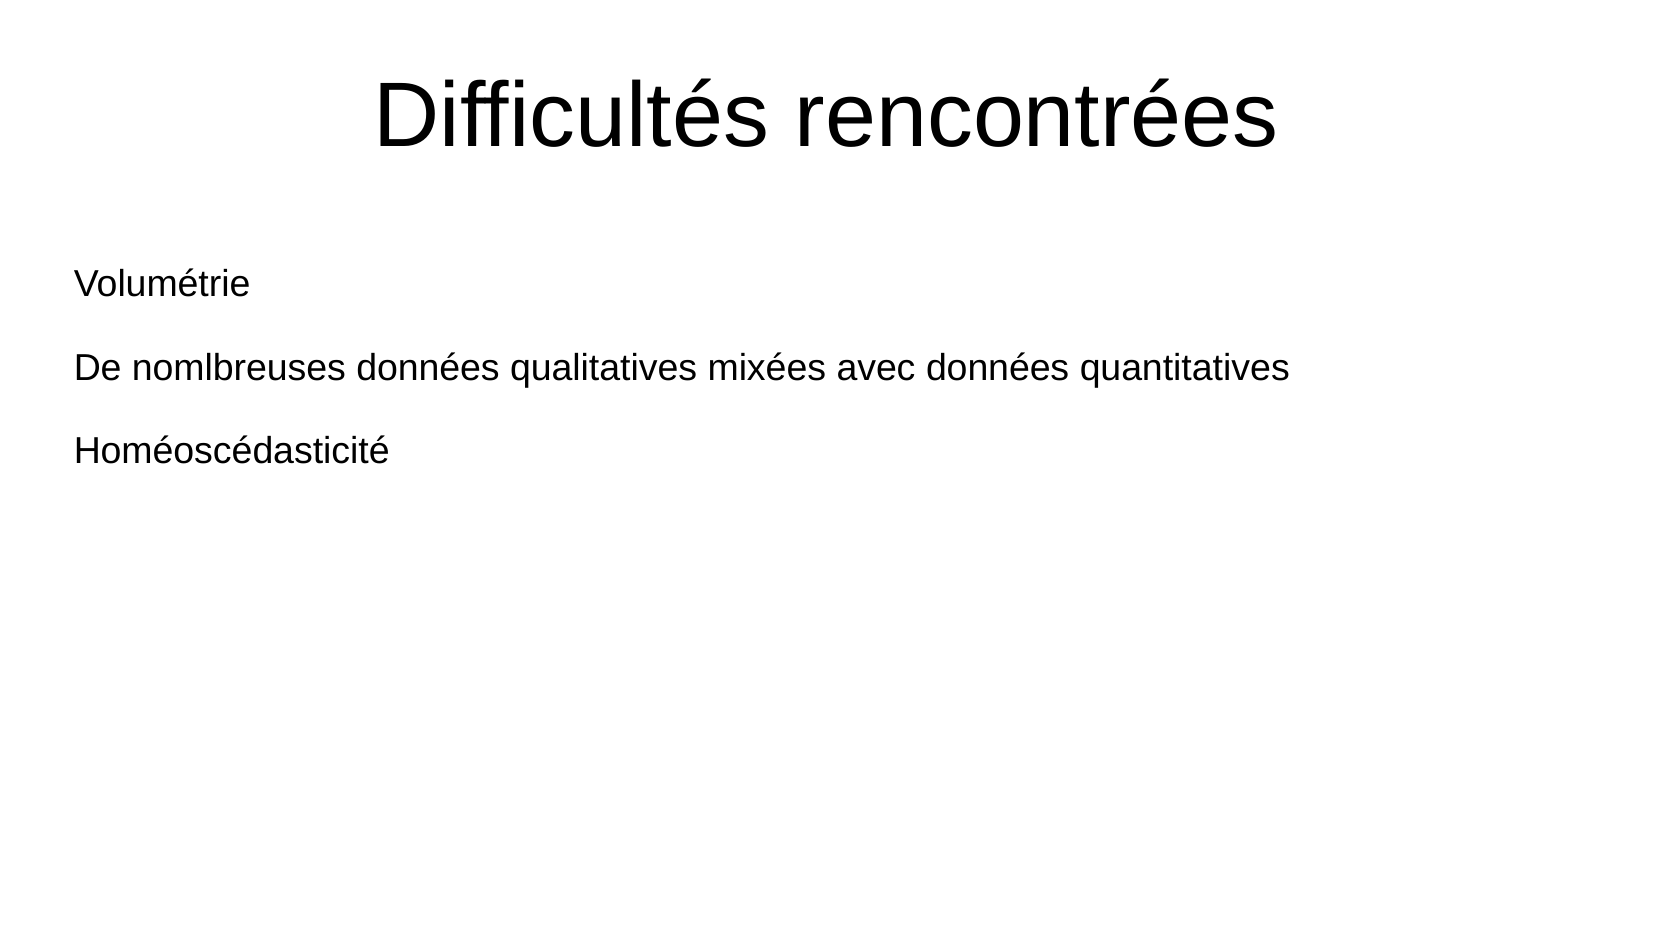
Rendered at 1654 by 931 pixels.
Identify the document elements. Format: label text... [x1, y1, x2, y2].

title Difficultés rencontrées [82, 37, 1571, 193]
text_box Volumétrie De nomlbreuses données qualitatives mixées avec données quantitatives Homéoscédasticité [59, 212, 1583, 522]
